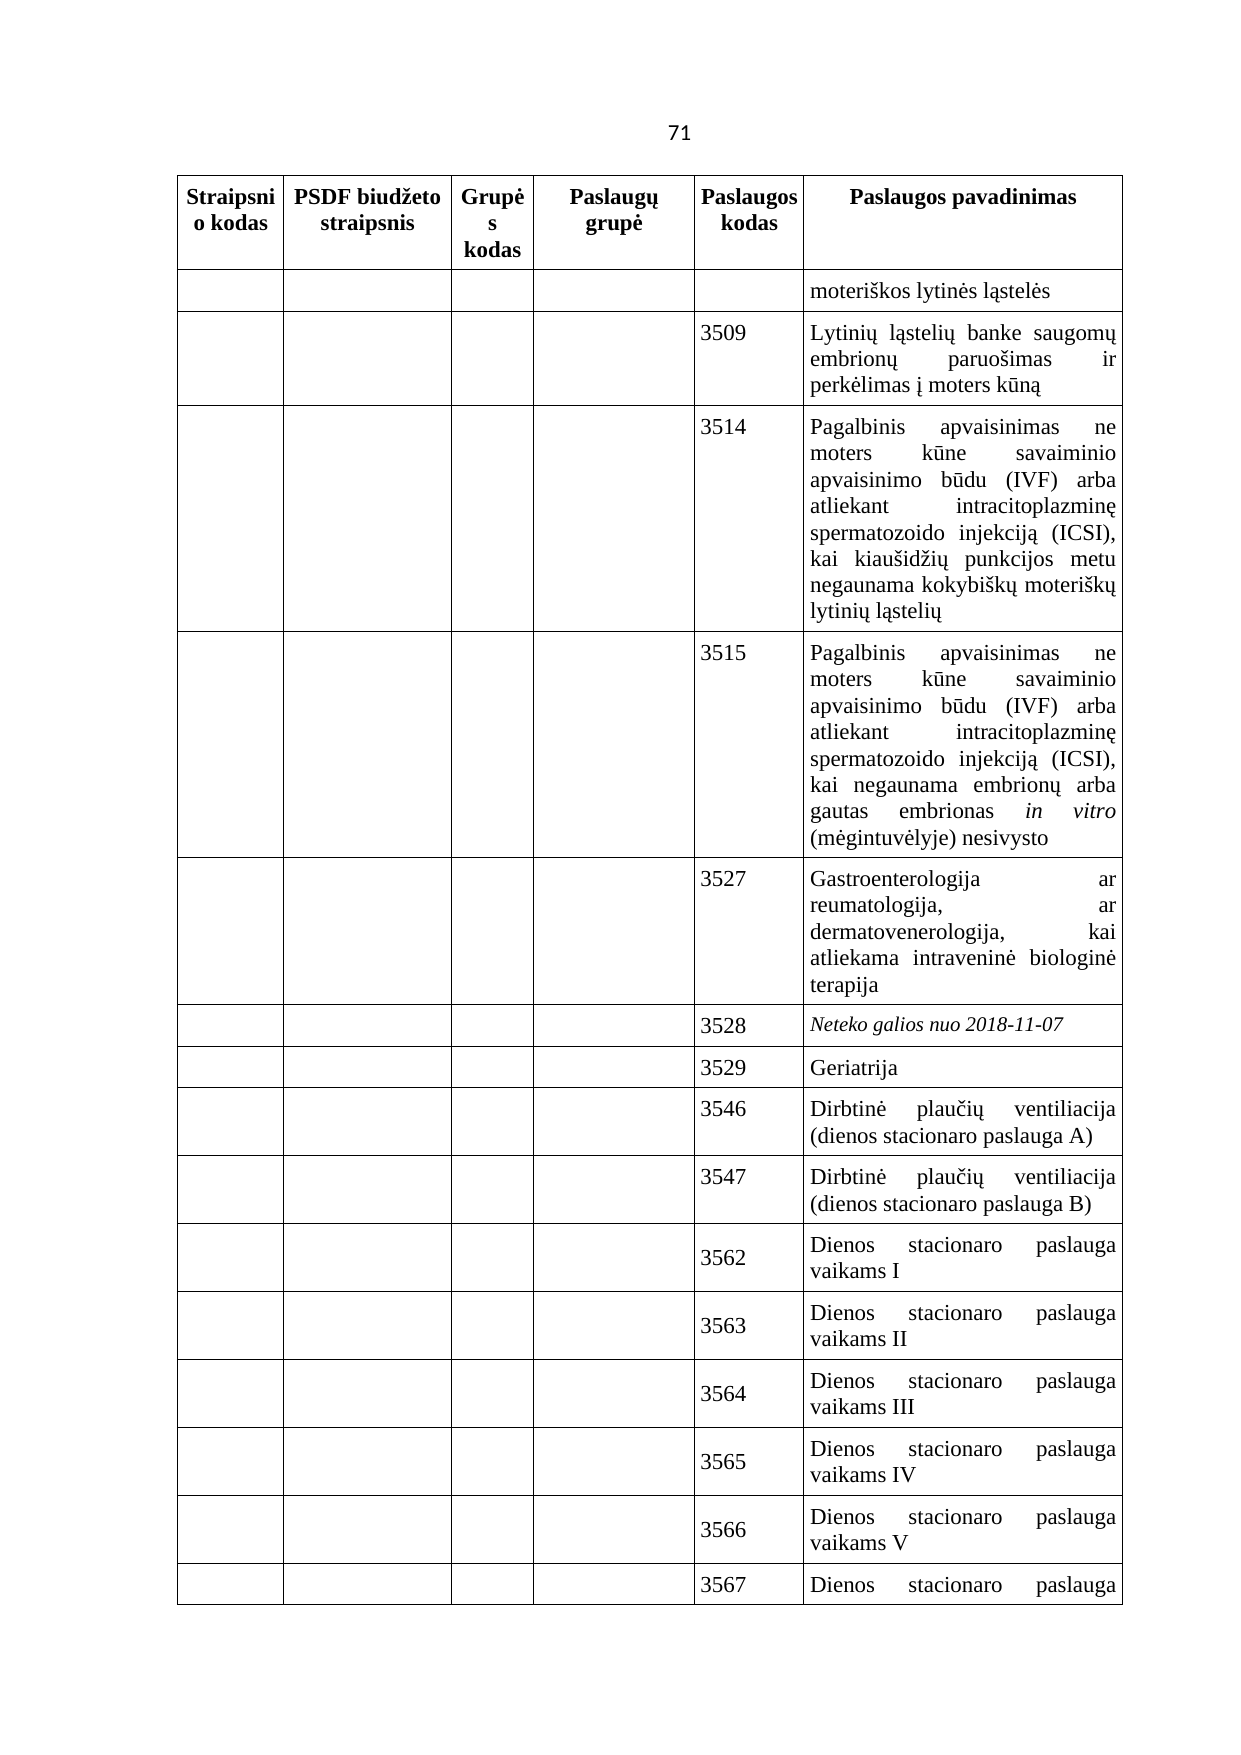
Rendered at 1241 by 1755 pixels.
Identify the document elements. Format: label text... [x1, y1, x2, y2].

table_cell Pagalbinis apvaisinimas ne moters kūne savaiminio apvaisinimo būdu (IVF) arba atliekant intracitoplazminę spermatozoido injekciją (ICSI), kai kiaušidžių punkcijos metu negaunama kokybiškų moteriškų lytinių ląstelių [804, 406, 1122, 631]
table_cell [452, 858, 533, 1004]
table_cell [452, 1292, 533, 1359]
table_cell Dienos stacionaro paslauga vaikams IV [804, 1428, 1122, 1495]
table_cell [534, 1088, 694, 1155]
table_cell [534, 1360, 694, 1427]
table_cell 3528 [695, 1005, 803, 1046]
table_cell [534, 1428, 694, 1495]
table_cell [284, 1156, 451, 1223]
table_cell Dienos stacionaro paslauga vaikams II [804, 1292, 1122, 1359]
table_cell [452, 406, 533, 631]
table_cell Dienos stacionaro paslauga vaikams I [804, 1224, 1122, 1291]
table_cell [178, 858, 283, 1004]
table_cell [534, 270, 694, 311]
table_cell [452, 1428, 533, 1495]
table_cell [284, 1047, 451, 1087]
table_cell [452, 1005, 533, 1046]
table_cell [452, 1224, 533, 1291]
table_cell [534, 1224, 694, 1291]
table_cell [534, 632, 694, 857]
table_cell [284, 632, 451, 857]
table_cell [452, 1496, 533, 1563]
table_cell [534, 1564, 694, 1604]
table_cell Pagalbinis apvaisinimas ne moters kūne savaiminio apvaisinimo būdu (IVF) arba atliekant intracitoplazminę spermatozoido injekciją (ICSI), kai negaunama embrionų arba gautas embrionas in vitro (mėgintuvėlyje) nesivysto [804, 632, 1122, 857]
table_header Grupės kodas [452, 176, 533, 269]
table_cell Dirbtinė plaučių ventiliacija (dienos stacionaro paslauga B) [804, 1156, 1122, 1223]
table_cell [178, 406, 283, 631]
table_cell [534, 312, 694, 405]
table_cell [534, 1005, 694, 1046]
table_header PSDF biudžeto straipsnis [284, 176, 451, 269]
table_cell 3563 [695, 1292, 803, 1359]
table_cell [178, 1360, 283, 1427]
table_cell [284, 406, 451, 631]
table_header Paslaugų grupė [534, 176, 694, 269]
table_cell [284, 270, 451, 311]
table_cell 3514 [695, 406, 803, 631]
table_cell [178, 1088, 283, 1155]
table_cell [452, 1088, 533, 1155]
table_header Paslaugos pavadinimas [804, 176, 1122, 269]
table_cell [534, 406, 694, 631]
table_cell [452, 632, 533, 857]
table_cell [284, 1005, 451, 1046]
table_cell Dienos stacionaro paslauga vaikams III [804, 1360, 1122, 1427]
table_cell [452, 1360, 533, 1427]
table_cell 3546 [695, 1088, 803, 1155]
table_cell [178, 632, 283, 857]
table_cell [284, 858, 451, 1004]
table_cell [178, 1156, 283, 1223]
table_cell 3564 [695, 1360, 803, 1427]
table_cell [284, 1088, 451, 1155]
table_cell [178, 1224, 283, 1291]
table_cell [284, 1224, 451, 1291]
table_cell 3565 [695, 1428, 803, 1495]
table_cell 3529 [695, 1047, 803, 1087]
table_cell 3509 [695, 312, 803, 405]
table_cell Lytinių ląstelių banke saugomų embrionų paruošimas ir perkėlimas į moters kūną [804, 312, 1122, 405]
table_cell 3515 [695, 632, 803, 857]
table_cell moteriškos lytinės ląstelės [804, 270, 1122, 311]
table_cell [178, 1047, 283, 1087]
table_cell 3562 [695, 1224, 803, 1291]
table_cell 3527 [695, 858, 803, 1004]
table_cell [178, 1564, 283, 1604]
table_cell [178, 1496, 283, 1563]
table_cell [284, 1360, 451, 1427]
table_cell [178, 1292, 283, 1359]
table_cell [284, 1428, 451, 1495]
table_cell Neteko galios nuo 2018-11-07 [804, 1005, 1122, 1046]
table_cell [284, 1564, 451, 1604]
table_cell Gastroenterologija ar reumatologija, ar dermatovenerologija, kai atliekama intraveninė biologinė terapija [804, 858, 1122, 1004]
table_cell [284, 1496, 451, 1563]
table_cell [695, 270, 803, 311]
table_cell 3566 [695, 1496, 803, 1563]
table_cell [452, 312, 533, 405]
table_cell [534, 858, 694, 1004]
table_cell Dienos stacionaro paslauga [804, 1564, 1122, 1604]
table_cell [534, 1292, 694, 1359]
table_cell [452, 1047, 533, 1087]
table_cell [534, 1156, 694, 1223]
table_cell [452, 1564, 533, 1604]
table_header Straipsnio kodas [178, 176, 283, 269]
table_cell [178, 270, 283, 311]
table_cell [178, 1428, 283, 1495]
table_cell [452, 270, 533, 311]
table_cell [534, 1496, 694, 1563]
table_cell Dienos stacionaro paslauga vaikams V [804, 1496, 1122, 1563]
table_cell [178, 1005, 283, 1046]
table_cell [284, 1292, 451, 1359]
table_cell [178, 312, 283, 405]
table_cell 3547 [695, 1156, 803, 1223]
table_cell Geriatrija [804, 1047, 1122, 1087]
table_cell [284, 312, 451, 405]
table_cell 3567 [695, 1564, 803, 1604]
table_cell [534, 1047, 694, 1087]
table_header Paslaugos kodas [695, 176, 803, 269]
table_cell [452, 1156, 533, 1223]
table_cell Dirbtinė plaučių ventiliacija (dienos stacionaro paslauga A) [804, 1088, 1122, 1155]
